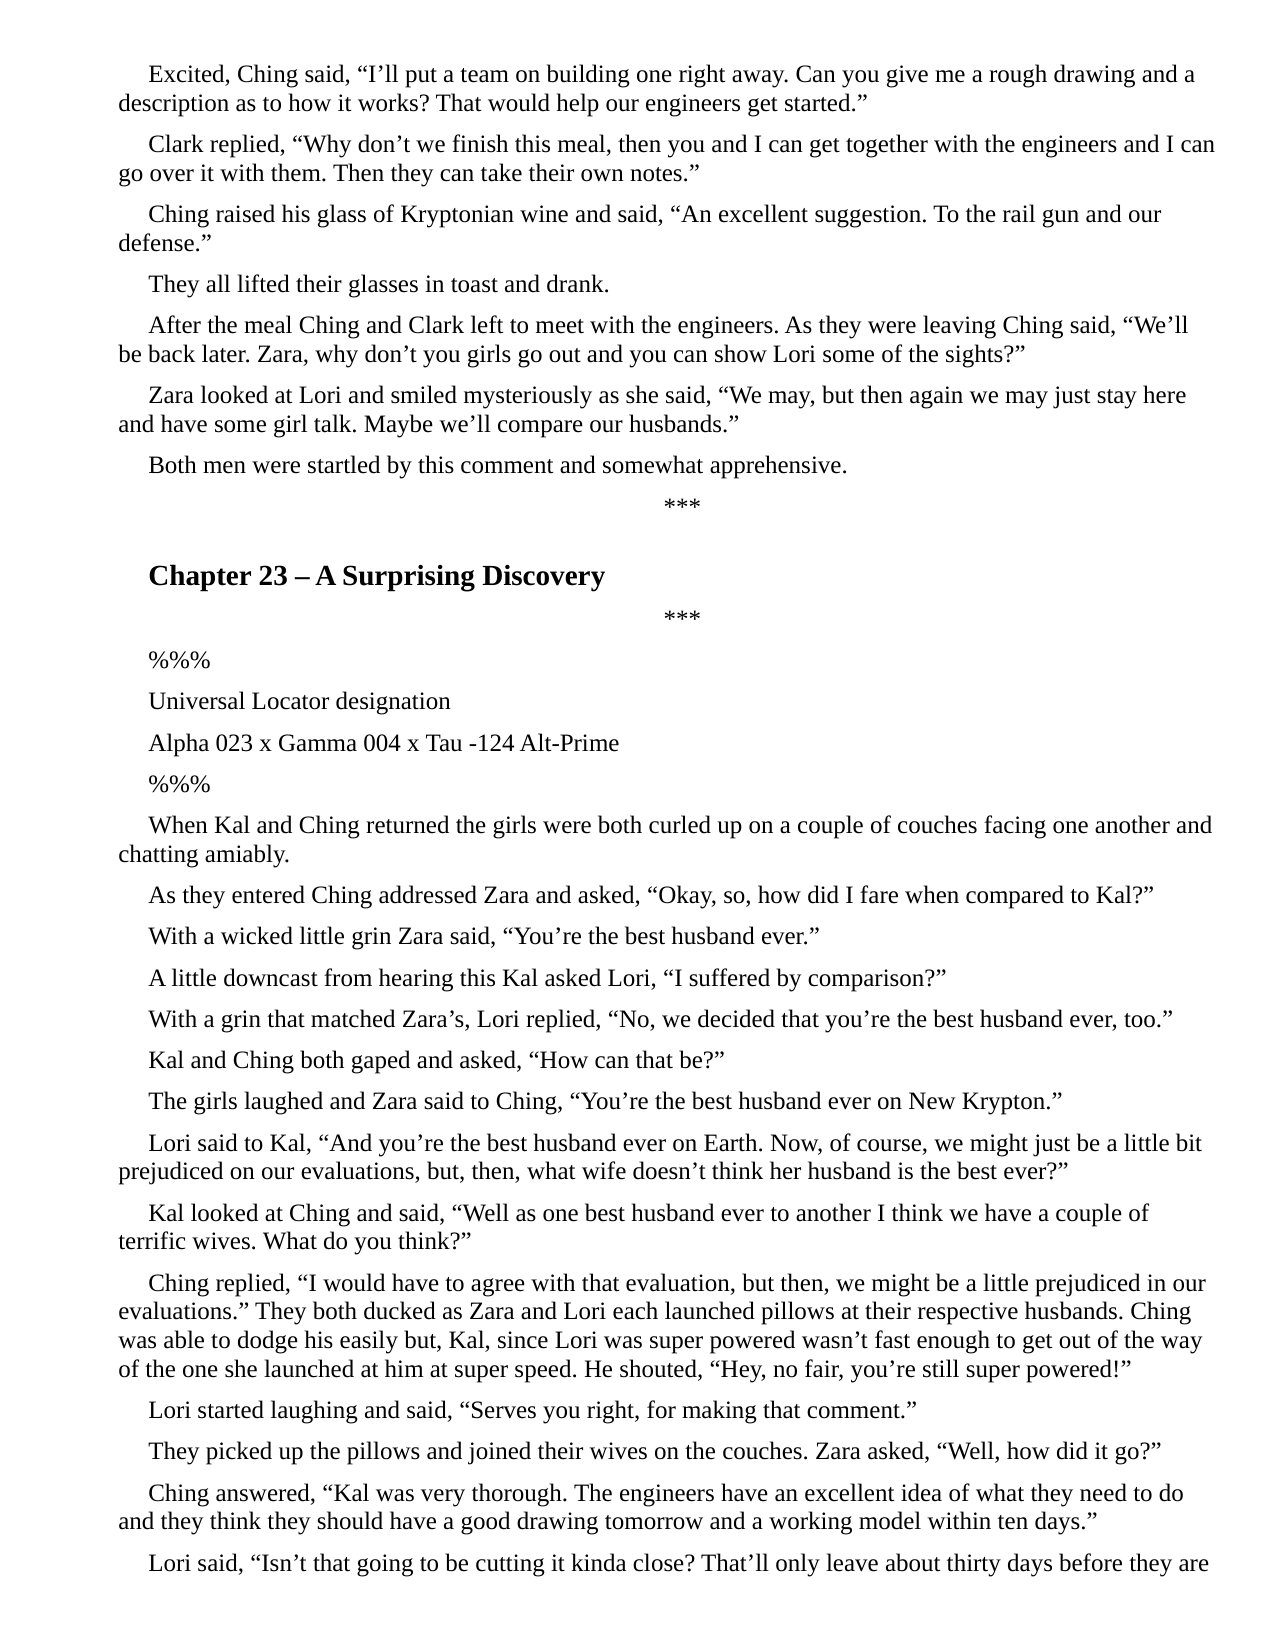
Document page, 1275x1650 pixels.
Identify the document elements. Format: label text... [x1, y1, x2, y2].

text Lori said to Kal, “And you’re the best husband ever on Earth. Now, of course, we might just be a little bit prejudiced on our evaluations, but, then, what wife doesn’t think her husband is the best ever?” [118, 1128, 1216, 1185]
text They picked up the pillows and joined their wives on the couches. Zara asked, “Well, how did it go?” [118, 1436, 1216, 1465]
text Ching answered, “Kal was very thorough. The engineers have an excellent idea of what they need to do and they think they should have a good drawing tomorrow and a working model within ten days.” [118, 1478, 1216, 1535]
text Zara looked at Lori and smiled mysteriously as she said, “We may, but then again we may just stay here and have some girl talk. Maybe we’ll compare our husbands.” [118, 380, 1216, 438]
text A little downcast from hearing this Kal asked Lori, “I suffered by comparison?” [118, 963, 1216, 991]
text Kal and Ching both gaped and asked, “How can that be?” [118, 1045, 1216, 1074]
subtitle Chapter 23 – A Surprising Discovery [118, 558, 1216, 591]
text *** [118, 492, 1216, 520]
text Clark replied, “Why don’t we finish this meal, then you and I can get together with the engineers and I can go over it with them. Then they can take their own notes.” [118, 129, 1216, 187]
text As they entered Ching addressed Zara and asked, “Okay, so, how did I fare when compared to Kal?” [118, 880, 1216, 909]
text Lori started laughing and said, “Serves you right, for making that comment.” [118, 1395, 1216, 1424]
text The girls laughed and Zara said to Ching, “You’re the best husband ever on New Krypton.” [118, 1086, 1216, 1115]
text %%% [118, 645, 1216, 674]
text Ching replied, “I would have to agree with that evaluation, but then, we might be a little prejudiced in our evaluations.” They both ducked as Zara and Lori each launched pillows at their respective husbands. Ching was able to dodge his easily but, Kal, since Lori was super powered wasn’t fast enough to get out of the way of the one she launched at him at super speed. He shouted, “Hey, no fair, you’re still super powered!” [118, 1268, 1216, 1383]
text Kal looked at Ching and said, “Well as one best husband ever to another I think we have a couple of terrific wives. What do you think?” [118, 1198, 1216, 1255]
text Both men were startled by this comment and somewhat apprehensive. [118, 450, 1216, 479]
text Excited, Ching said, “I’ll put a team on building one right away. Can you give me a rough drawing and a description as to how it works? That would help our engineers get started.” [118, 59, 1216, 117]
text When Kal and Ching returned the girls were both curled up on a couple of couches facing one another and chatting amiably. [118, 810, 1216, 868]
text %%% [118, 769, 1216, 798]
text They all lifted their glasses in toast and drank. [118, 269, 1216, 298]
text With a grin that matched Zara’s, Lori replied, “No, we decided that you’re the best husband ever, too.” [118, 1004, 1216, 1033]
text Alpha 023 x Gamma 004 x Tau -124 Alt-Prime [118, 728, 1216, 756]
text *** [118, 604, 1216, 633]
text Universal Locator designation [118, 686, 1216, 715]
text Ching raised his glass of Kryptonian wine and said, “An excellent suggestion. To the rail gun and our defense.” [118, 199, 1216, 257]
text After the meal Ching and Clark left to meet with the engineers. As they were leaving Ching said, “We’ll be back later. Zara, why don’t you girls go out and you can show Lori some of the sights?” [118, 310, 1216, 368]
text With a wicked little grin Zara said, “You’re the best husband ever.” [118, 921, 1216, 950]
text Lori said, “Isn’t that going to be cutting it kinda close? That’ll only leave about thirty days before they are [118, 1548, 1216, 1576]
